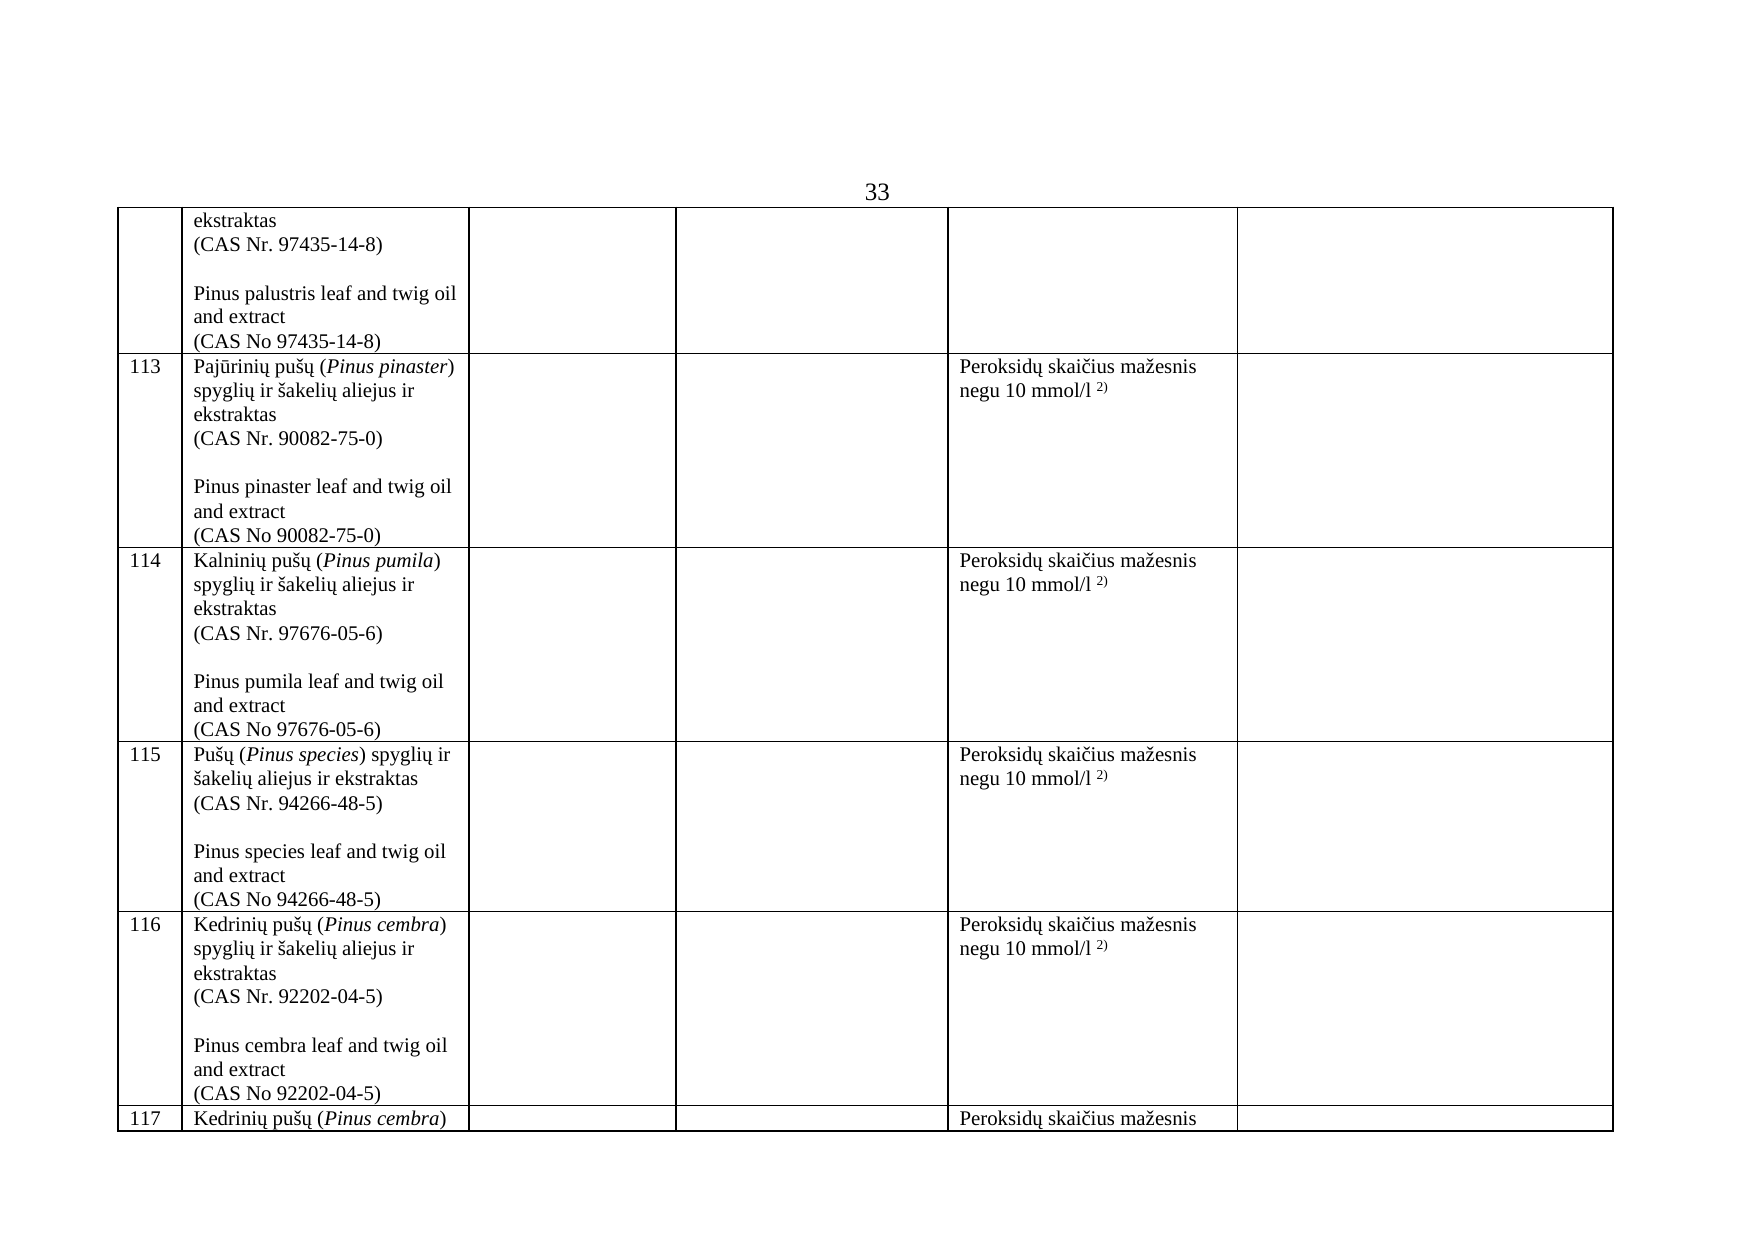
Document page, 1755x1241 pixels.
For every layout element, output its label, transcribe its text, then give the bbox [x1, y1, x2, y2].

table_cell [470, 912, 675, 1105]
table_cell [1238, 354, 1612, 547]
table_cell [1614, 741, 1754, 911]
table_cell [677, 742, 947, 911]
table_cell 117 [119, 1106, 181, 1130]
table_cell [470, 742, 675, 911]
table_cell [1238, 912, 1612, 1105]
table_cell [1614, 911, 1754, 1105]
table_cell [677, 1106, 947, 1130]
table_cell Pušų (Pinus species) spyglių ir šakelių aliejus ir ekstraktas (CAS Nr. 94266-48-5) Pinus species leaf and twig oil and extract (CAS No 94266-48-5) [183, 742, 468, 911]
table_cell [677, 548, 947, 741]
table_cell 114 [119, 548, 181, 741]
table_cell 113 [119, 354, 181, 547]
table_cell [1614, 353, 1754, 547]
table_cell [470, 1106, 675, 1130]
table_cell [470, 208, 675, 353]
table_cell Peroksidų skaičius mažesnis [949, 1106, 1237, 1130]
table_cell [1238, 208, 1612, 353]
table_cell [1614, 207, 1754, 353]
table_cell [949, 208, 1237, 353]
table_cell Kedrinių pušų (Pinus cembra) spyglių ir šakelių aliejus ir ekstraktas (CAS Nr. 92202-04-5) Pinus cembra leaf and twig oil and extract (CAS No 92202-04-5) [183, 912, 468, 1105]
table_cell Peroksidų skaičius mažesnis negu 10 mmol/l 2) [949, 912, 1237, 1105]
table_cell [1614, 1105, 1754, 1130]
table_cell [677, 912, 947, 1105]
table_cell Peroksidų skaičius mažesnis negu 10 mmol/l 2) [949, 742, 1237, 911]
table_cell [1614, 547, 1754, 741]
table_cell [677, 354, 947, 547]
table_cell Kedrinių pušų (Pinus cembra) [183, 1106, 468, 1130]
table_cell [470, 548, 675, 741]
table_cell Peroksidų skaičius mažesnis negu 10 mmol/l 2) [949, 548, 1237, 741]
table_cell [1238, 1106, 1612, 1130]
table_cell [677, 208, 947, 353]
table_cell [1238, 548, 1612, 741]
table_cell 116 [119, 912, 181, 1105]
table_cell [1238, 742, 1612, 911]
table_cell [119, 208, 181, 353]
table_cell [470, 354, 675, 547]
table_cell 115 [119, 742, 181, 911]
table_cell Kalninių pušų (Pinus pumila) spyglių ir šakelių aliejus ir ekstraktas (CAS Nr. 97676-05-6) Pinus pumila leaf and twig oil and extract (CAS No 97676-05-6) [183, 548, 468, 741]
table_cell ekstraktas (CAS Nr. 97435-14-8) Pinus palustris leaf and twig oil and extract (CAS No 97435-14-8) [183, 208, 468, 353]
table_cell Peroksidų skaičius mažesnis negu 10 mmol/l 2) [949, 354, 1237, 547]
table_cell Pajūrinių pušų (Pinus pinaster) spyglių ir šakelių aliejus ir ekstraktas (CAS Nr. 90082-75-0) Pinus pinaster leaf and twig oil and extract (CAS No 90082-75-0) [183, 354, 468, 547]
